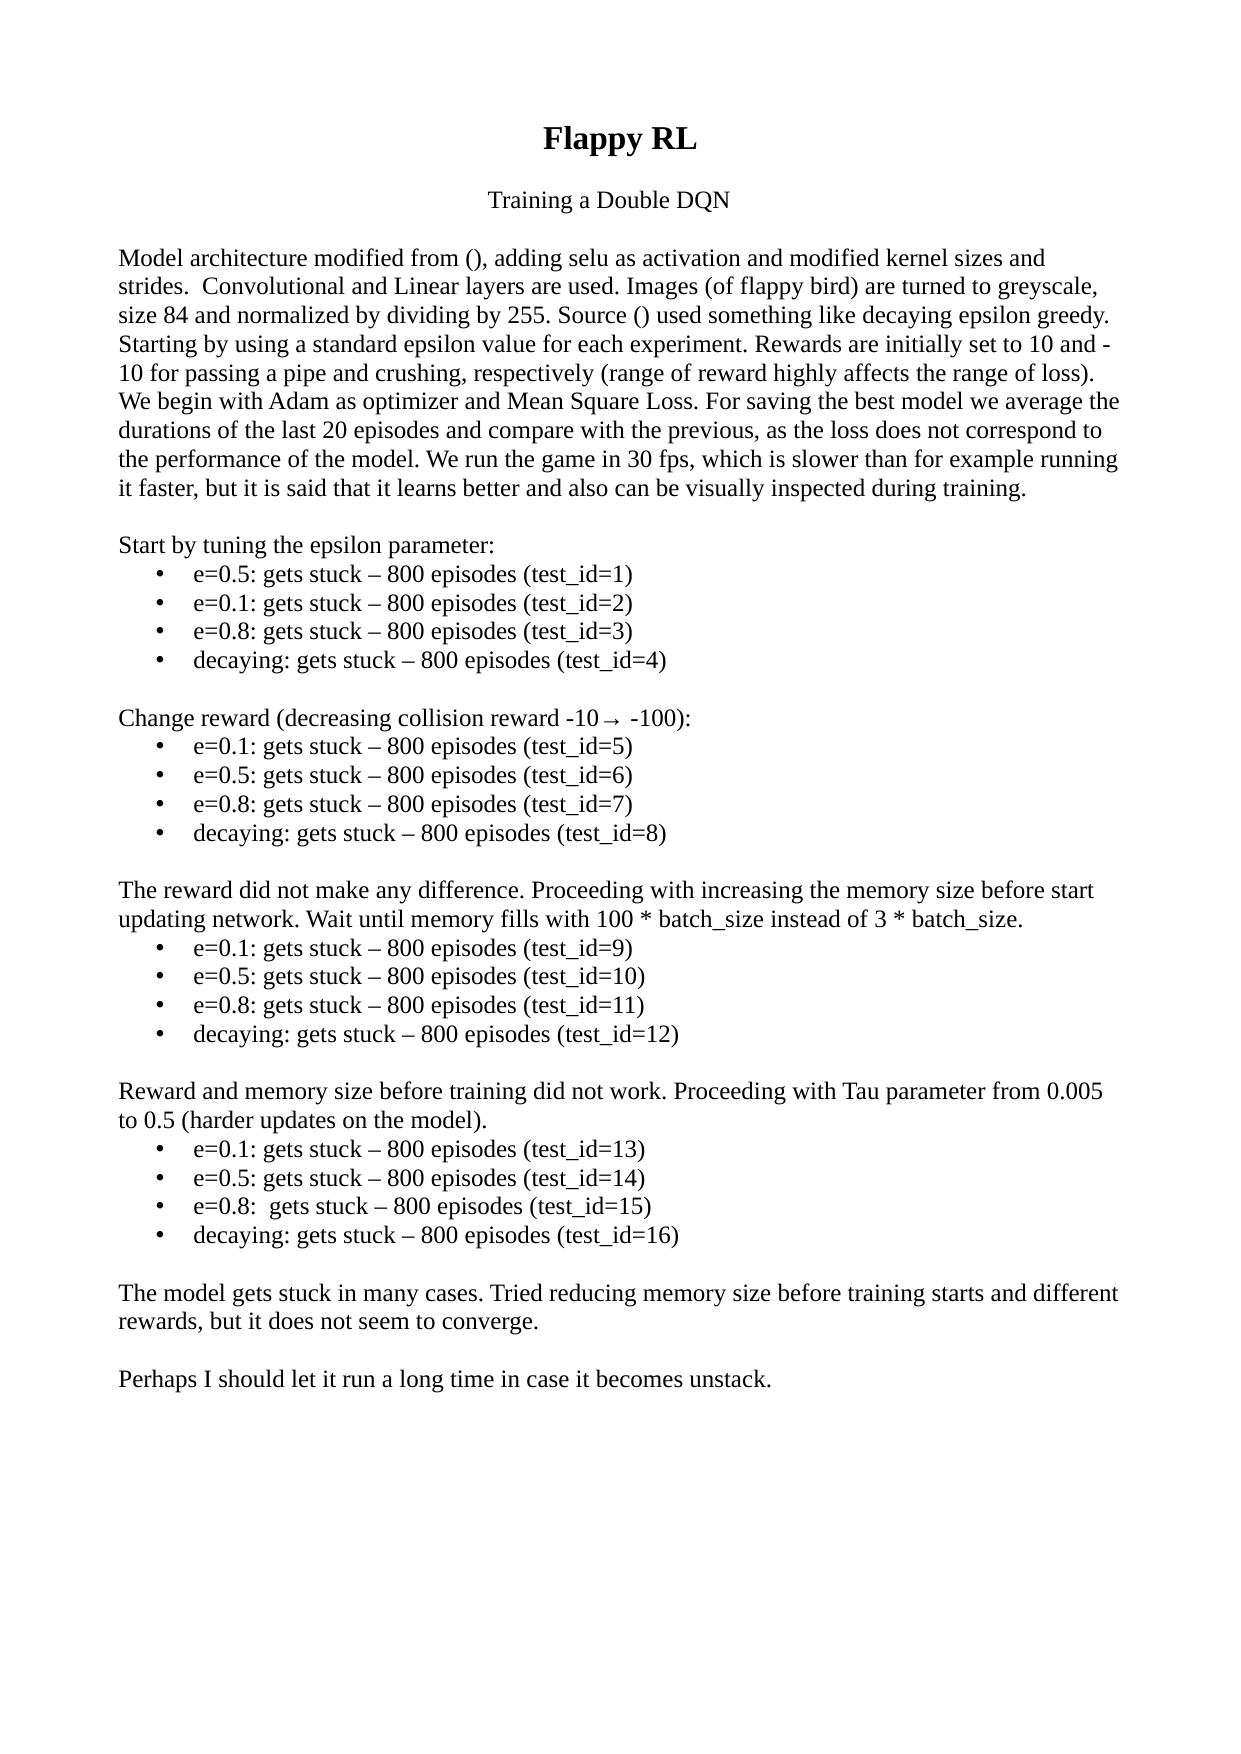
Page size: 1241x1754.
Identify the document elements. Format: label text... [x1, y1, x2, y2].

list e=0.1: gets stuck – 800 episodes (test_id=5) [156, 731, 1122, 760]
list e=0.1: gets stuck – 800 episodes (test_id=13) [156, 1134, 1122, 1163]
text Change reward (decreasing collision reward -10→ -100): [118, 703, 1122, 731]
list e=0.5: gets stuck – 800 episodes (test_id=6) [156, 760, 1122, 789]
text Reward and memory size before training did not work. Proceeding with Tau parameter from 0.005 to 0.5 (harder updates on the model). [118, 1076, 1122, 1134]
text Flappy RL [118, 118, 1122, 156]
list e=0.1: gets stuck – 800 episodes (test_id=9) [156, 933, 1122, 961]
list decaying: gets stuck – 800 episodes (test_id=8) [156, 818, 1122, 846]
list e=0.8: gets stuck – 800 episodes (test_id=11) [156, 990, 1122, 1019]
list e=0.8: gets stuck – 800 episodes (test_id=3) [156, 616, 1122, 645]
list e=0.8: gets stuck – 800 episodes (test_id=7) [156, 789, 1122, 818]
text The model gets stuck in many cases. Tried reducing memory size before training starts and different rewards, but it does not seem to converge. [118, 1278, 1122, 1335]
text Model architecture modified from (), adding selu as activation and modified kernel sizes and strides. Convolutional and Linear layers are used. Images (of flappy bird) are turned to greyscale, size 84 and normalized by dividing by 255. Source () used something like decaying epsilon greedy. Starting by using a standard epsilon value for each experiment. Rewards are initially set to 10 and -10 for passing a pipe and crushing, respectively (range of reward highly affects the range of loss). We begin with Adam as optimizer and Mean Square Loss. For saving the best model we average the durations of the last 20 episodes and compare with the previous, as the loss does not correspond to the performance of the model. We run the game in 30 fps, which is slower than for example running it faster, but it is said that it learns better and also can be visually inspected during training. [118, 243, 1122, 501]
text Start by tuning the epsilon parameter: [118, 530, 1122, 559]
text The reward did not make any difference. Proceeding with increasing the memory size before start updating network. Wait until memory fills with 100 * batch_size instead of 3 * batch_size. [118, 875, 1122, 933]
list e=0.8: gets stuck – 800 episodes (test_id=15) [156, 1191, 1122, 1220]
text Training a Double DQN [118, 185, 1122, 214]
list decaying: gets stuck – 800 episodes (test_id=12) [156, 1019, 1122, 1048]
list decaying: gets stuck – 800 episodes (test_id=4) [156, 645, 1122, 674]
text Perhaps I should let it run a long time in case it becomes unstack. [118, 1364, 1122, 1393]
list e=0.5: gets stuck – 800 episodes (test_id=10) [156, 961, 1122, 990]
list e=0.5: gets stuck – 800 episodes (test_id=14) [156, 1163, 1122, 1191]
list decaying: gets stuck – 800 episodes (test_id=16) [156, 1220, 1122, 1249]
list e=0.5: gets stuck – 800 episodes (test_id=1) [156, 559, 1122, 588]
list e=0.1: gets stuck – 800 episodes (test_id=2) [156, 588, 1122, 616]
